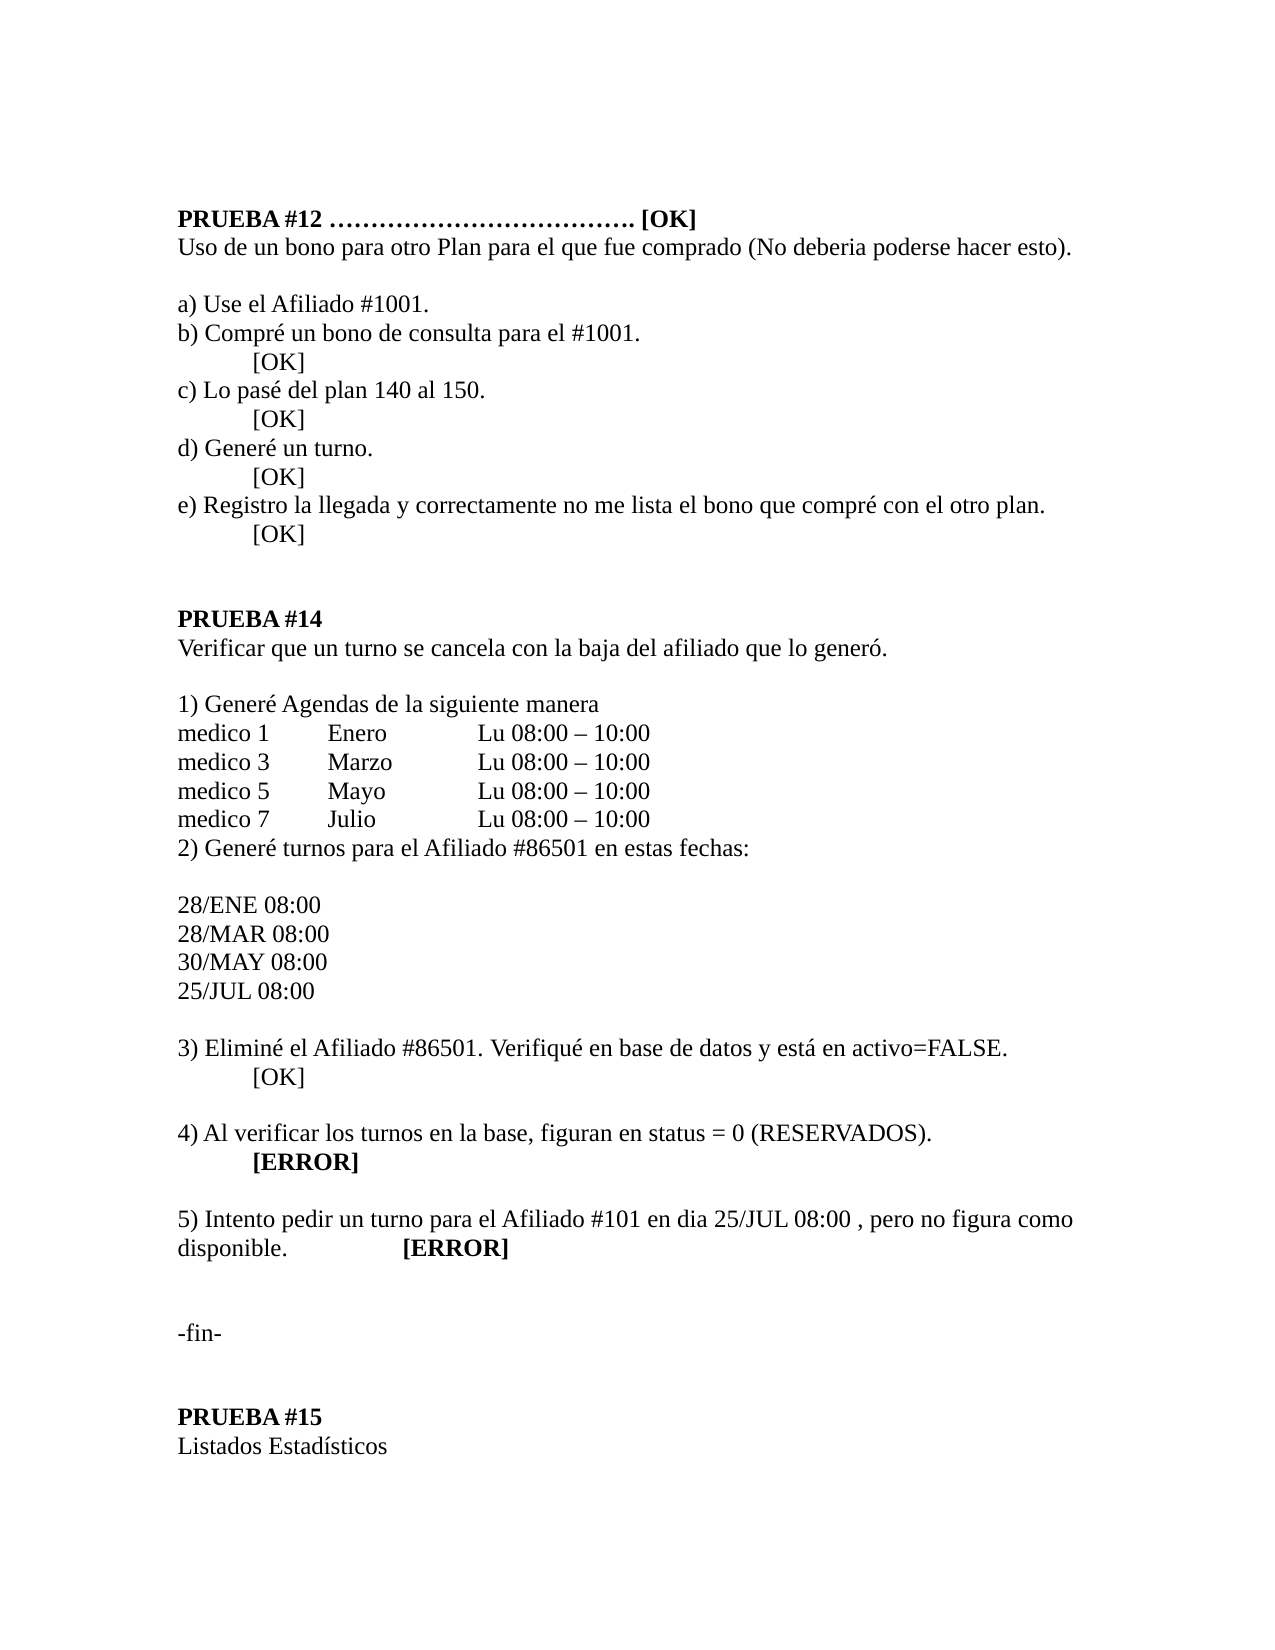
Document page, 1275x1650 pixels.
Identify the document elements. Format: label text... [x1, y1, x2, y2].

text 3) Eliminé el Afiliado #86501. Verifiqué en base de datos y está en activo=FALSE. [OK] [177, 1033, 1098, 1091]
text 30/MAY 08:00 [177, 947, 1098, 976]
text 28/MAR 08:00 [177, 919, 1098, 947]
text 5) Intento pedir un turno para el Afiliado #101 en dia 25/JUL 08:00 , pero no figura como disponible. [ERROR] [177, 1204, 1098, 1262]
text b) Compré un bono de consulta para el #1001. [OK] [177, 318, 1098, 375]
text e) Registro la llegada y correctamente no me lista el bono que compré con el otro plan. [OK] [177, 490, 1098, 548]
text -fin- [177, 1318, 1098, 1346]
text 25/JUL 08:00 [177, 976, 1098, 1005]
text Uso de un bono para otro Plan para el que fue comprado (No deberia poderse hacer esto). [177, 232, 1098, 261]
text 4) Al verificar los turnos en la base, figuran en status = 0 (RESERVADOS). [ERROR] [177, 1118, 1098, 1176]
text medico 1 Enero Lu 08:00 – 10:00 [177, 718, 1098, 747]
text medico 5 Mayo Lu 08:00 – 10:00 [177, 776, 1098, 804]
text c) Lo pasé del plan 140 al 150. [OK] [177, 375, 1098, 433]
text d) Generé un turno. [OK] [177, 433, 1098, 490]
text medico 3 Marzo Lu 08:00 – 10:00 [177, 747, 1098, 776]
text 2) Generé turnos para el Afiliado #86501 en estas fechas: [177, 833, 1098, 862]
text PRUEBA #12 ………………………………. [OK] [177, 204, 1098, 232]
text PRUEBA #14 [177, 604, 1098, 633]
text PRUEBA #15 [177, 1402, 1098, 1431]
text Listados Estadísticos [177, 1431, 1098, 1460]
text medico 7 Julio Lu 08:00 – 10:00 [177, 804, 1098, 833]
text 28/ENE 08:00 [177, 890, 1098, 919]
text Verificar que un turno se cancela con la baja del afiliado que lo generó. [177, 633, 1098, 661]
text 1) Generé Agendas de la siguiente manera [177, 689, 1098, 718]
text a) Use el Afiliado #1001. [177, 289, 1098, 318]
